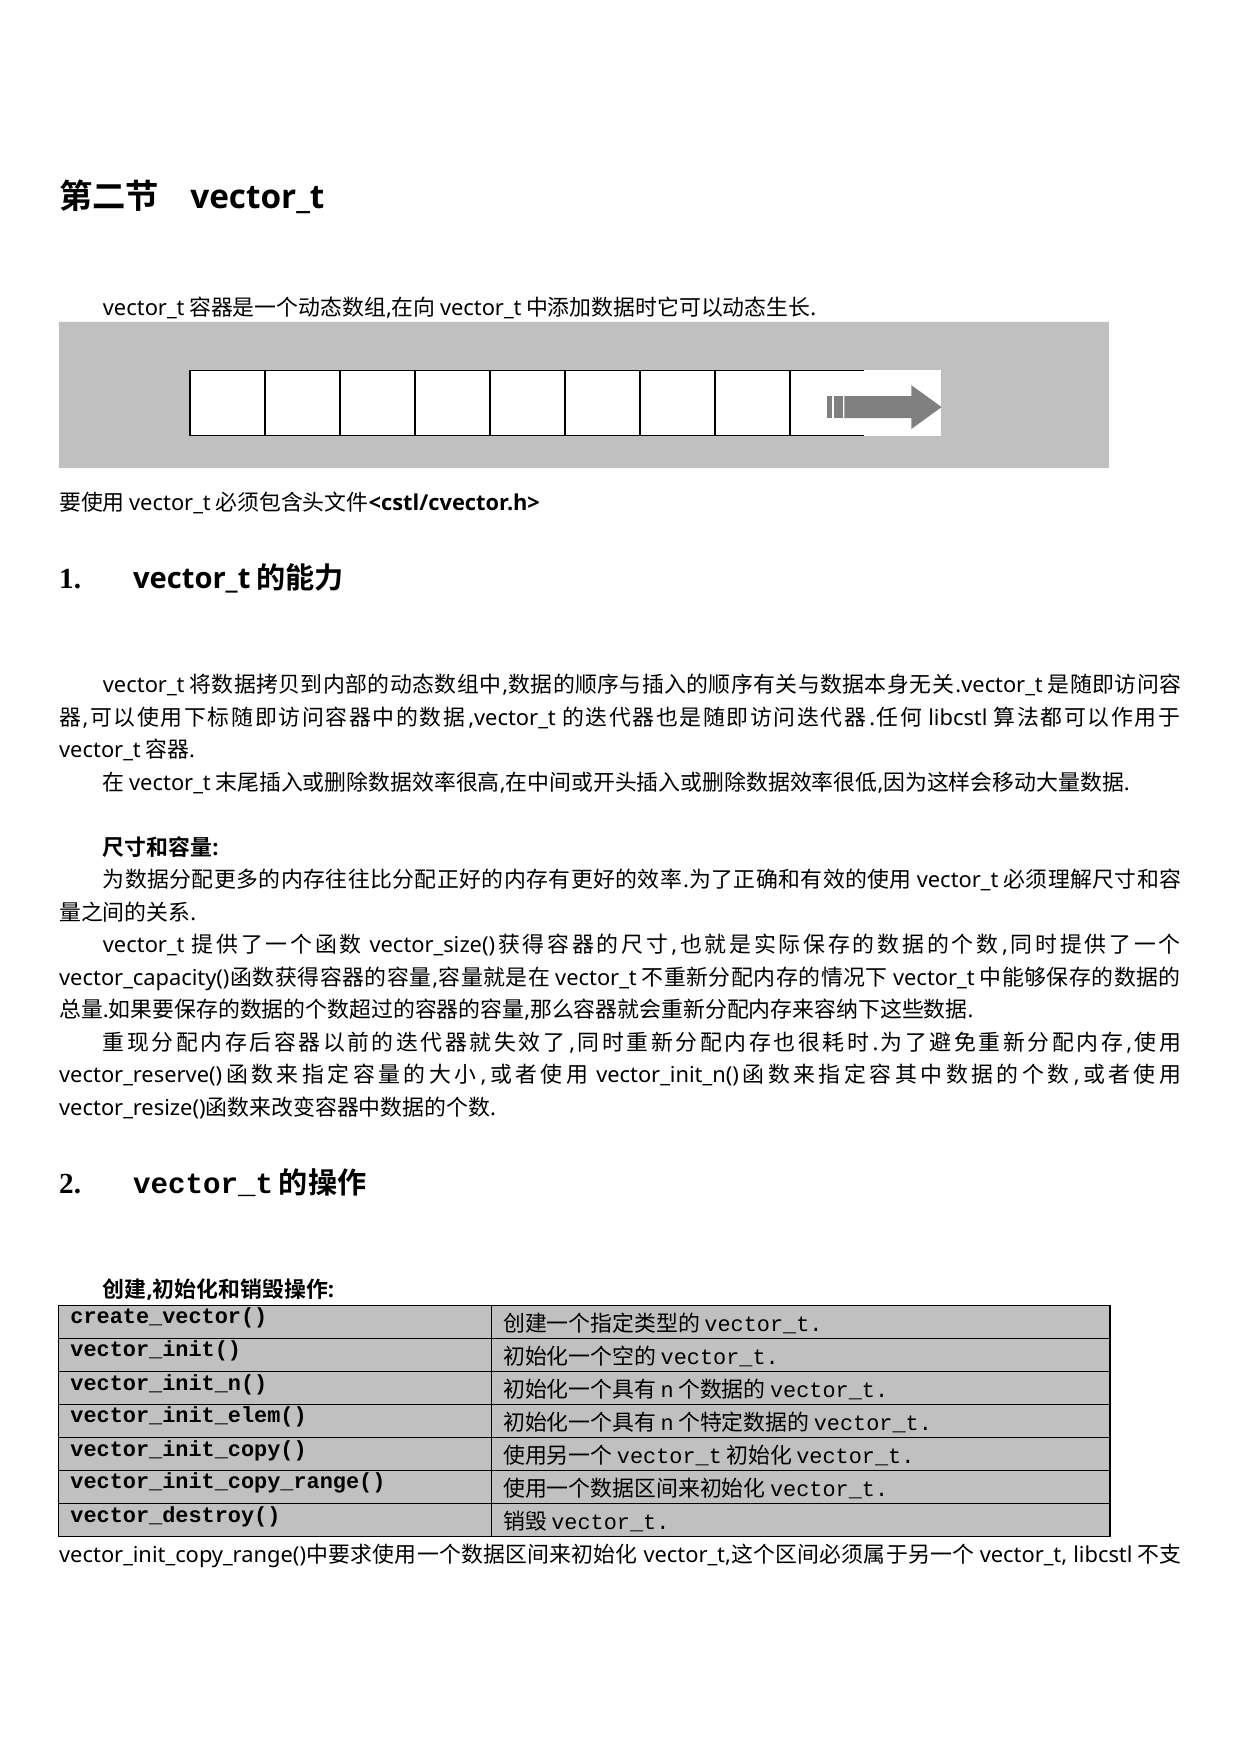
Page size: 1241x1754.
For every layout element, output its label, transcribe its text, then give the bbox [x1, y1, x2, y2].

table_cell 初始化一个具有n个数据的vector_t. [492, 1372, 1109, 1404]
table_cell 销毁vector_t. [492, 1504, 1109, 1536]
subtitle vector_t [59, 162, 1181, 227]
text 重现分配内存后容器以前的迭代器就失效了,同时重新分配内存也很耗时.为了避免重新分配内存,使用vector_reserve()函数来指定容量的大小,或者使用vector_init_n()函数来指定容其中数据的个数,或者使用vector_resize()函数来改变容器中数据的个数. [59, 1024, 1181, 1122]
table_cell vector_init() [59, 1339, 491, 1371]
table_cell vector_init_copy() [59, 1438, 491, 1470]
table_cell vector_init_n() [59, 1372, 491, 1404]
text 创建,初始化和销毁操作: [59, 1272, 1181, 1304]
table_cell vector_init_elem() [59, 1405, 491, 1437]
text 尺寸和容量: [59, 829, 1181, 862]
table_cell 使用另一个vector_t初始化vector_t. [492, 1438, 1109, 1470]
table_cell vector_init_copy_range() [59, 1471, 491, 1503]
subtitle vector_t的能力 [59, 544, 1181, 609]
text vector_t容器是一个动态数组,在向vector_t中添加数据时它可以动态生长. [59, 289, 1181, 322]
table_cell 使用一个数据区间来初始化vector_t. [492, 1471, 1109, 1503]
text vector_t提供了一个函数vector_size()获得容器的尺寸,也就是实际保存的数据的个数,同时提供了一个vector_capacity()函数获得容器的容量,容量就是在vector_t不重新分配内存的情况下vector_t中能够保存的数据的总量.如果要保存的数据的个数超过的容器的容量,那么容器就会重新分配内存来容纳下这些数据. [59, 927, 1181, 1024]
table_cell vector_destroy() [59, 1504, 491, 1536]
table_cell 初始化一个空的vector_t. [492, 1339, 1109, 1371]
subtitle vector_t的操作 [59, 1149, 1181, 1214]
text 要使用vector_t必须包含头文件<cstl/cvector.h> [59, 484, 1181, 517]
table_cell 初始化一个具有n个特定数据的vector_t. [492, 1405, 1109, 1437]
text vector_init_copy_range()中要求使用一个数据区间来初始化vector_t,这个区间必须属于另一个vector_t, libcstl不支 [59, 1537, 1181, 1569]
table_header 创建一个指定类型的vector_t. [492, 1306, 1109, 1338]
text vector_t将数据拷贝到内部的动态数组中,数据的顺序与插入的顺序有关与数据本身无关.vector_t是随即访问容器,可以使用下标随即访问容器中的数据,vector_t的迭代器也是随即访问迭代器.任何libcstl算法都可以作用于vector_t容器. [59, 667, 1181, 764]
table_header create_vector() [59, 1306, 491, 1338]
text 为数据分配更多的内存往往比分配正好的内存有更好的效率.为了正确和有效的使用vector_t必须理解尺寸和容量之间的关系. [59, 862, 1181, 927]
text 在vector_t末尾插入或删除数据效率很高,在中间或开头插入或删除数据效率很低,因为这样会移动大量数据. [59, 764, 1181, 797]
